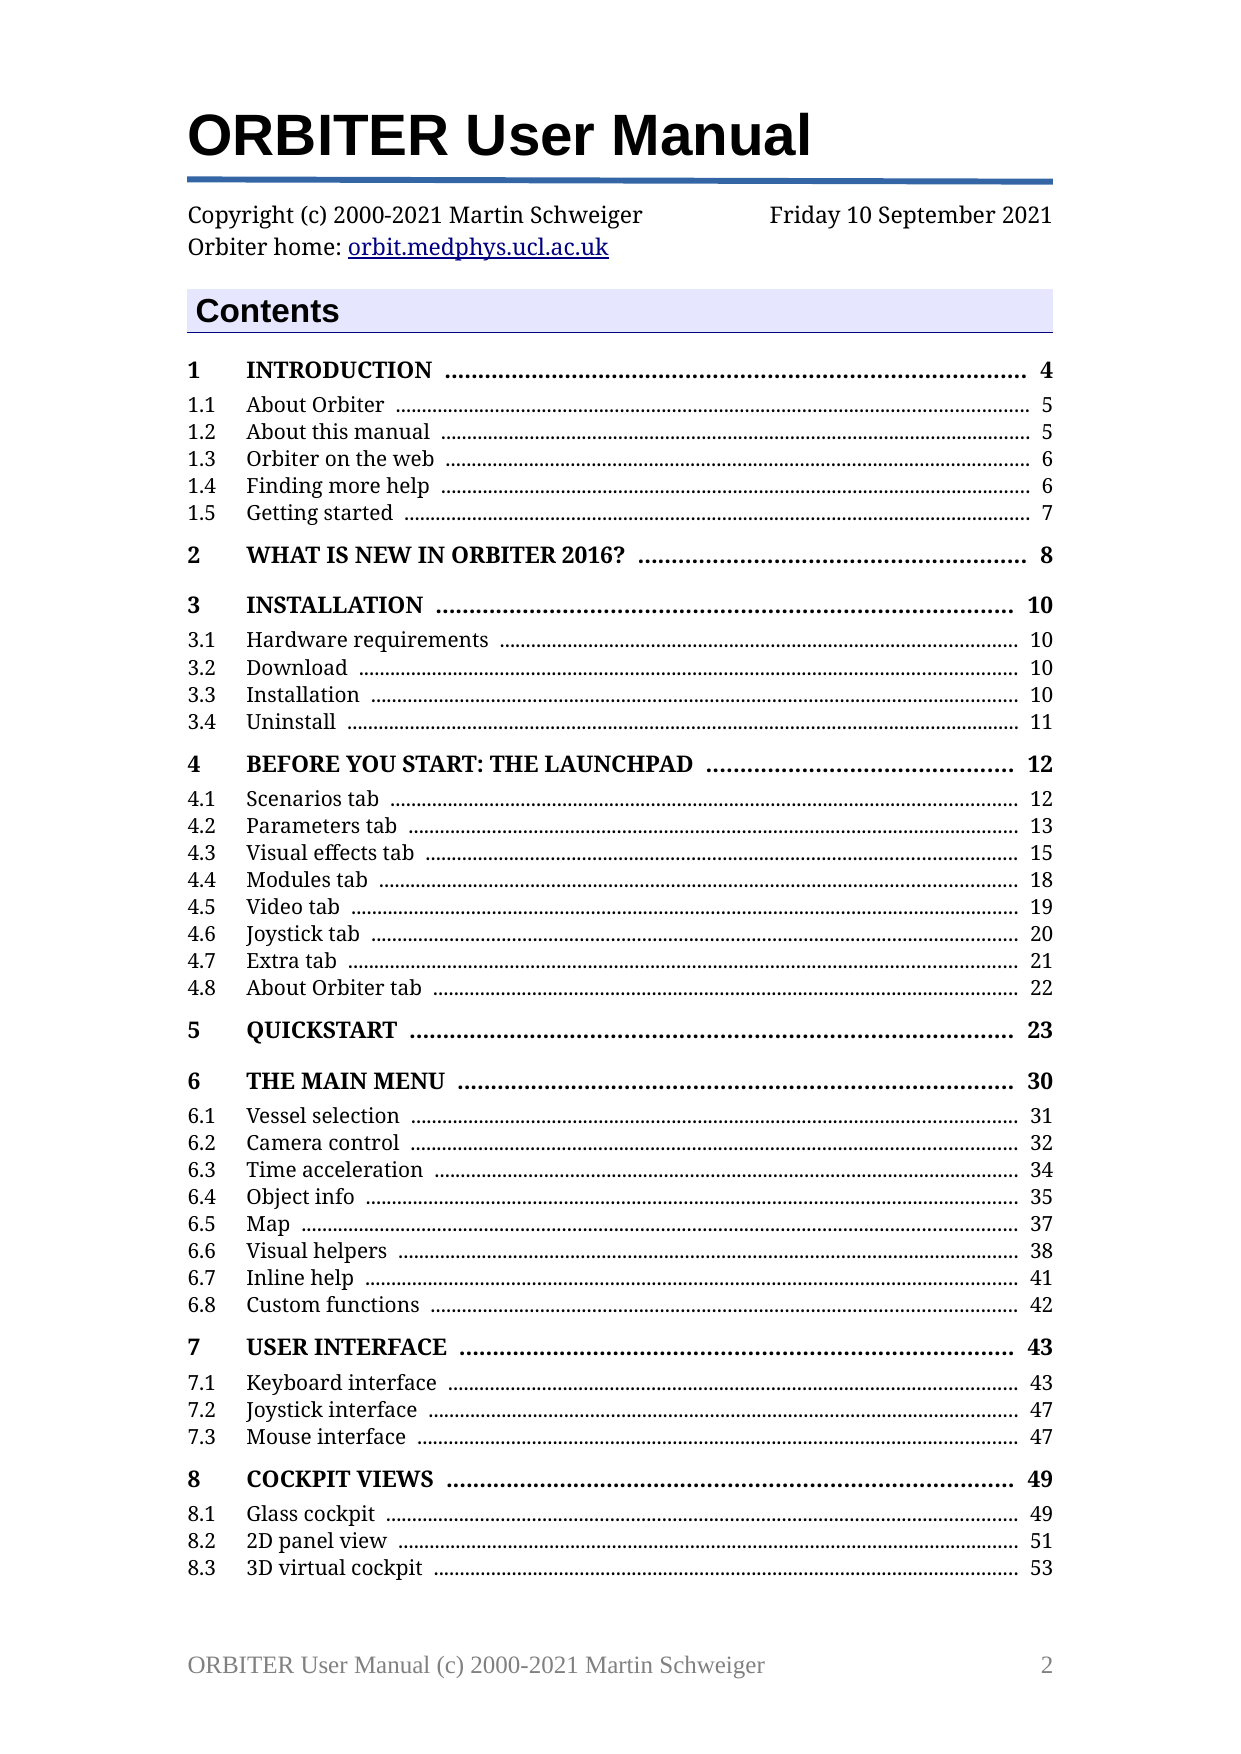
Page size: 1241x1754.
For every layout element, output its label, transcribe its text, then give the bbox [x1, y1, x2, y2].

text 6.3 Time acceleration 34 [187, 1156, 1053, 1183]
text 4.7 Extra tab 21 [187, 947, 1053, 974]
text 6 The main menu 30 [187, 1064, 1053, 1095]
text 3 Installation 10 [187, 589, 1053, 620]
text 4.4 Modules tab 18 [187, 866, 1053, 893]
text 6.1 Vessel selection 31 [187, 1101, 1053, 1128]
text 4.6 Joystick tab 20 [187, 920, 1053, 947]
text 6.8 Custom functions 42 [187, 1291, 1053, 1318]
text 7.3 Mouse interface 47 [187, 1422, 1053, 1449]
text 7.2 Joystick interface 47 [187, 1395, 1053, 1422]
text 4.8 About Orbiter tab 22 [187, 974, 1053, 1001]
text 4.3 Visual effects tab 15 [187, 839, 1053, 866]
text 2 What is new in Orbiter 2016? 8 [187, 539, 1053, 570]
text 8 Cockpit views 49 [187, 1462, 1053, 1493]
subtitle Contents [187, 289, 1053, 332]
text Copyright (c) 2000-2021 Martin Schweiger Friday 10 September 2021 [187, 199, 1053, 230]
text 1.4 Finding more help 6 [187, 472, 1053, 499]
text 6.2 Camera control 32 [187, 1128, 1053, 1156]
text 4.2 Parameters tab 13 [187, 812, 1053, 839]
text 1.3 Orbiter on the web 6 [187, 445, 1053, 472]
text 3.1 Hardware requirements 10 [187, 626, 1053, 653]
text 1.1 About Orbiter 5 [187, 391, 1053, 418]
text 3.2 Download 10 [187, 653, 1053, 680]
text ORBITER User Manual [187, 100, 1053, 167]
text Orbiter home: orbit.medphys.ucl.ac.uk [187, 230, 1053, 261]
text 1.2 About this manual 5 [187, 418, 1053, 445]
text 6.5 Map 37 [187, 1210, 1053, 1237]
text 4 Before you start: The Launchpad 12 [187, 747, 1053, 778]
text 8.3 3D virtual cockpit 53 [187, 1554, 1053, 1581]
text 3.4 Uninstall 11 [187, 707, 1053, 734]
text 6.7 Inline help 41 [187, 1264, 1053, 1291]
text 4.5 Video tab 19 [187, 893, 1053, 920]
text 5 Quickstart 23 [187, 1014, 1053, 1045]
text 3.3 Installation 10 [187, 680, 1053, 707]
text 7 User interface 43 [187, 1331, 1053, 1362]
text 8.1 Glass cockpit 49 [187, 1499, 1053, 1527]
text 6.4 Object info 35 [187, 1183, 1053, 1210]
text 1.5 Getting started 7 [187, 499, 1053, 526]
text 6.6 Visual helpers 38 [187, 1237, 1053, 1264]
text 7.1 Keyboard interface 43 [187, 1368, 1053, 1395]
text 1 Introduction 4 [187, 353, 1053, 384]
text 8.2 2D panel view 51 [187, 1527, 1053, 1554]
text 4.1 Scenarios tab 12 [187, 784, 1053, 812]
